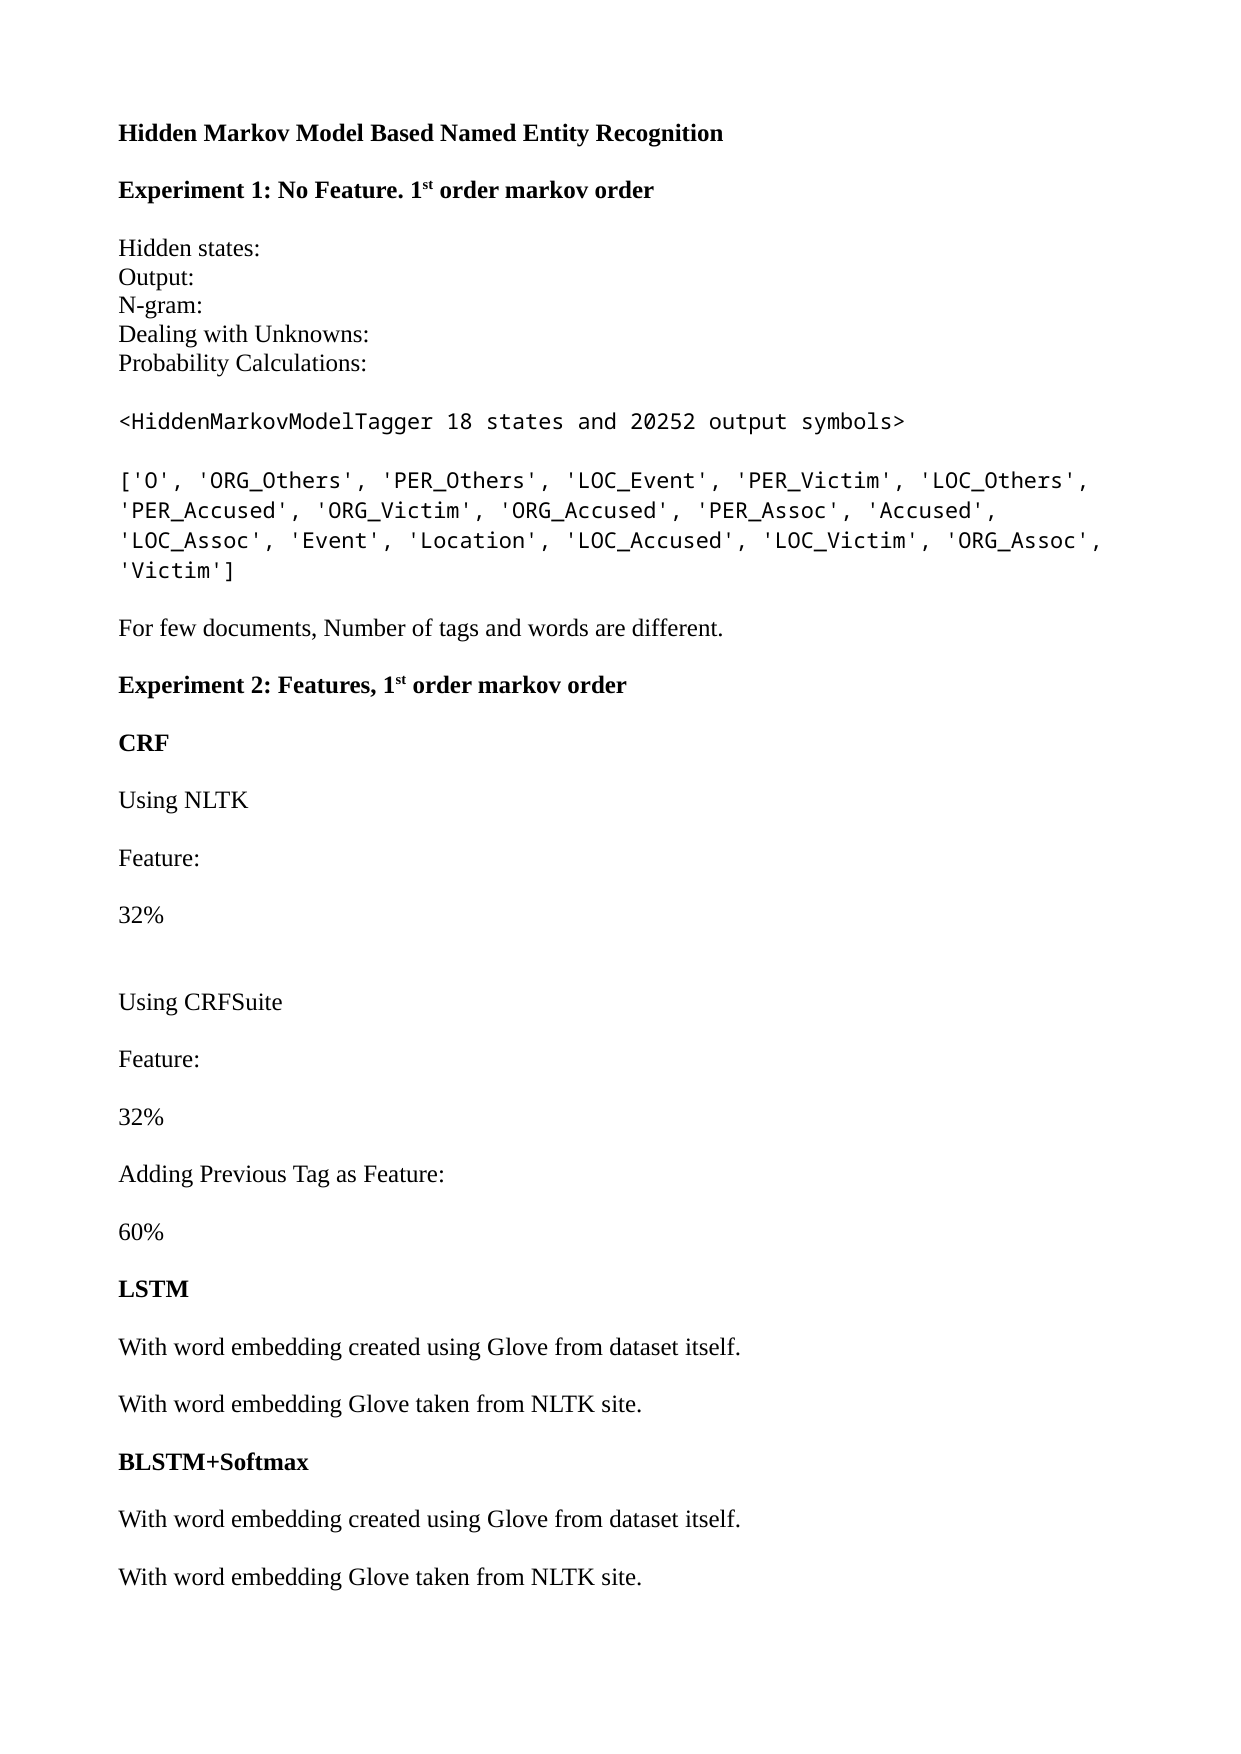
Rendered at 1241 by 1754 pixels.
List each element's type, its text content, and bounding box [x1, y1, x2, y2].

text Feature: [118, 1044, 1122, 1073]
text With word embedding created using Glove from dataset itself. [118, 1504, 1122, 1533]
text With word embedding Glove taken from NLTK site. [118, 1389, 1122, 1418]
text CRF [118, 728, 1122, 757]
text With word embedding created using Glove from dataset itself. [118, 1332, 1122, 1361]
text For few documents, Number of tags and words are different. [118, 613, 1122, 642]
text ['O', 'ORG_Others', 'PER_Others', 'LOC_Event', 'PER_Victim', 'LOC_Others', 'PER_Accused', 'ORG_Victim', 'ORG_Accused', 'PER_Assoc', 'Accused', 'LOC_Assoc', 'Event', 'Location', 'LOC_Accused', 'LOC_Victim', 'ORG_Assoc', 'Victim'] [118, 465, 1122, 584]
text Hidden states: [118, 233, 1122, 262]
text Using NLTK [118, 786, 1122, 814]
text Adding Previous Tag as Feature: [118, 1159, 1122, 1188]
text <HiddenMarkovModelTagger 18 states and 20252 output symbols> [118, 406, 1122, 435]
text LSTM [118, 1274, 1122, 1303]
text Probability Calculations: [118, 348, 1122, 377]
text Feature: [118, 843, 1122, 872]
text 60% [118, 1217, 1122, 1246]
text BLSTM+Softmax [118, 1447, 1122, 1476]
text Dealing with Unknowns: [118, 319, 1122, 348]
text Output: [118, 262, 1122, 291]
text With word embedding Glove taken from NLTK site. [118, 1562, 1122, 1591]
text Using CRFSuite [118, 987, 1122, 1016]
text Hidden Markov Model Based Named Entity Recognition [118, 118, 1122, 147]
text Experiment 2: Features, 1st order markov order [118, 671, 1122, 699]
text Experiment 1: No Feature. 1st order markov order [118, 176, 1122, 204]
text 32% [118, 1102, 1122, 1131]
text N-gram: [118, 291, 1122, 319]
text 32% [118, 901, 1122, 929]
